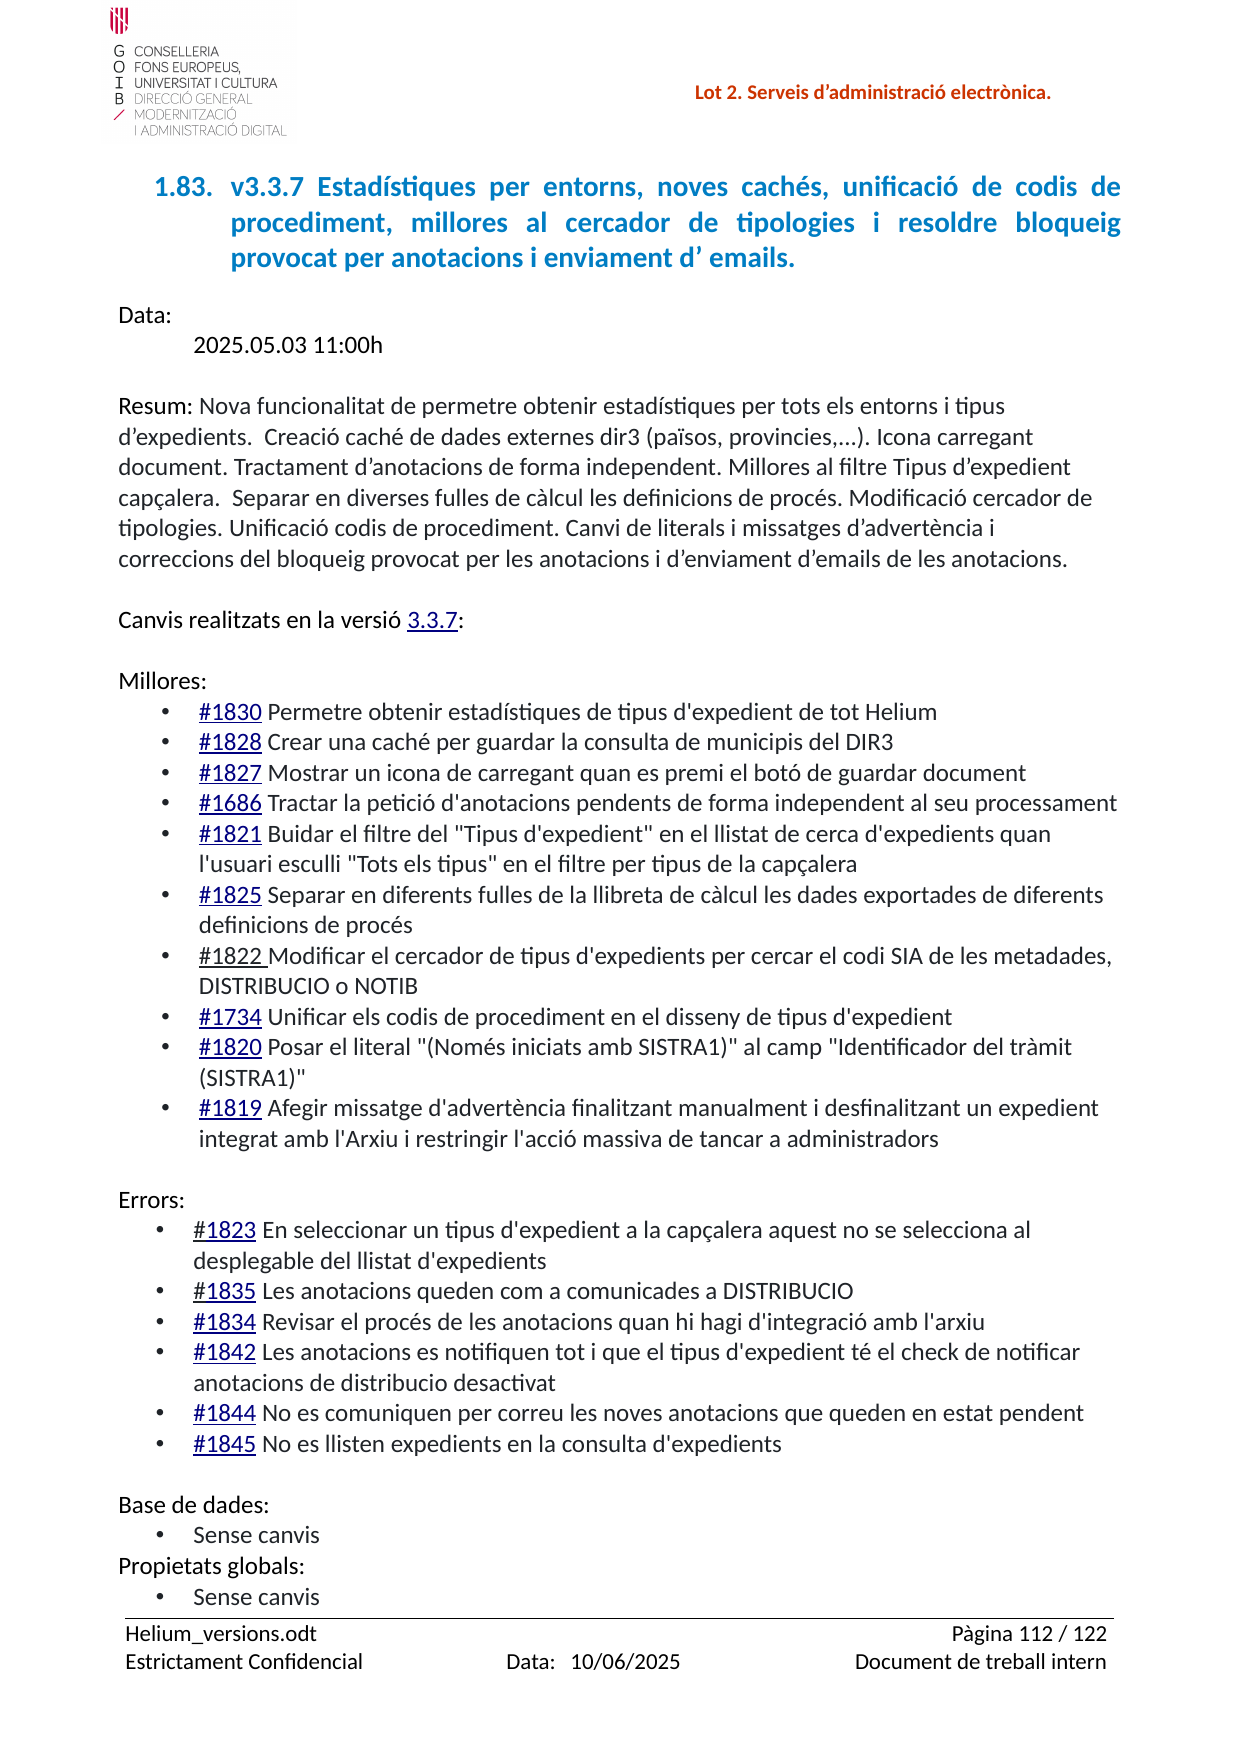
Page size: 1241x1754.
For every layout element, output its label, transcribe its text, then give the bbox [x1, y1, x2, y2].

list Sense canvis [156, 1581, 1122, 1611]
list #1842 Les anotacions es notifiquen tot i que el tipus d'expedient té el check de notificar anotacions de distribucio desactivat [156, 1337, 1122, 1398]
list #1686 Tractar la petició d'anotacions pendents de forma independent al seu processament [161, 787, 1122, 818]
list #1821 Buidar el filtre del "Tipus d'expedient" en el llistat de cerca d'expedients quan l'usuari esculli "Tots els tipus" en el filtre per tipus de la capçalera [161, 818, 1122, 879]
text Canvis realitzats en la versió 3.3.7: [118, 604, 1122, 634]
list #1835 Les anotacions queden com a comunicades a DISTRIBUCIO [156, 1276, 1122, 1306]
list Sense canvis [156, 1520, 1122, 1550]
list #1825 Separar en diferents fulles de la llibreta de càlcul les dades exportades de diferents definicions de procés [161, 879, 1122, 940]
list #1830 Permetre obtenir estadístiques de tipus d'expedient de tot Helium [161, 696, 1122, 726]
text Errors: [118, 1184, 1122, 1214]
list #1845 No es llisten expedients en la consulta d'expedients [156, 1428, 1122, 1459]
text Base de dades: [118, 1489, 1122, 1520]
list #1734 Unificar els codis de procediment en el disseny de tipus d'expedient [161, 1001, 1122, 1031]
list #1822 Modificar el cercador de tipus d'expedients per cercar el codi SIA de les metadades, DISTRIBUCIO o NOTIB [161, 940, 1122, 1001]
list #1819 Afegir missatge d'advertència finalitzant manualment i desfinalitzant un expedient integrat amb l'Arxiu i restringir l'acció massiva de tancar a administradors [161, 1092, 1122, 1153]
list #1844 No es comuniquen per correu les noves anotacions que queden en estat pendent [156, 1398, 1122, 1428]
list #1828 Crear una caché per guardar la consulta de municipis del DIR3 [161, 726, 1122, 757]
text 2025.05.03 11:00h [118, 329, 1122, 360]
text Millores: [118, 665, 1122, 696]
text Resum: Nova funcionalitat de permetre obtenir estadístiques per tots els entorns i tipus d’expedients. Creació caché de dades externes dir3 (països, provincies,...). Icona carregant document. Tractament d’anotacions de forma independent. Millores al filtre Tipus d’expedient capçalera. Separar en diverses fulles de càlcul les definicions de procés. Modificació cercador de tipologies. Unificació codis de procediment. Canvi de literals i missatges d’advertència i correccions del bloqueig provocat per les anotacions i d’enviament d’emails de les anotacions. [118, 390, 1122, 573]
subtitle v3.3.7 Estadístiques per entorns, noves cachés, unificació de codis de procediment, millores al cercador de tipologies i resoldre bloqueig provocat per anotacions i enviament d’ emails. [153, 168, 1122, 275]
list #1820 Posar el literal "(Només iniciats amb SISTRA1)" al camp "Identificador del tràmit (SISTRA1)" [161, 1031, 1122, 1092]
picture [100, 0, 297, 144]
list #1827 Mostrar un icona de carregant quan es premi el botó de guardar document [161, 757, 1122, 787]
text Data: [118, 299, 1122, 329]
list #1834 Revisar el procés de les anotacions quan hi hagi d'integració amb l'arxiu [156, 1306, 1122, 1337]
list #1823 En seleccionar un tipus d'expedient a la capçalera aquest no se selecciona al desplegable del llistat d'expedients [156, 1214, 1122, 1276]
text Propietats globals: [118, 1550, 1122, 1581]
